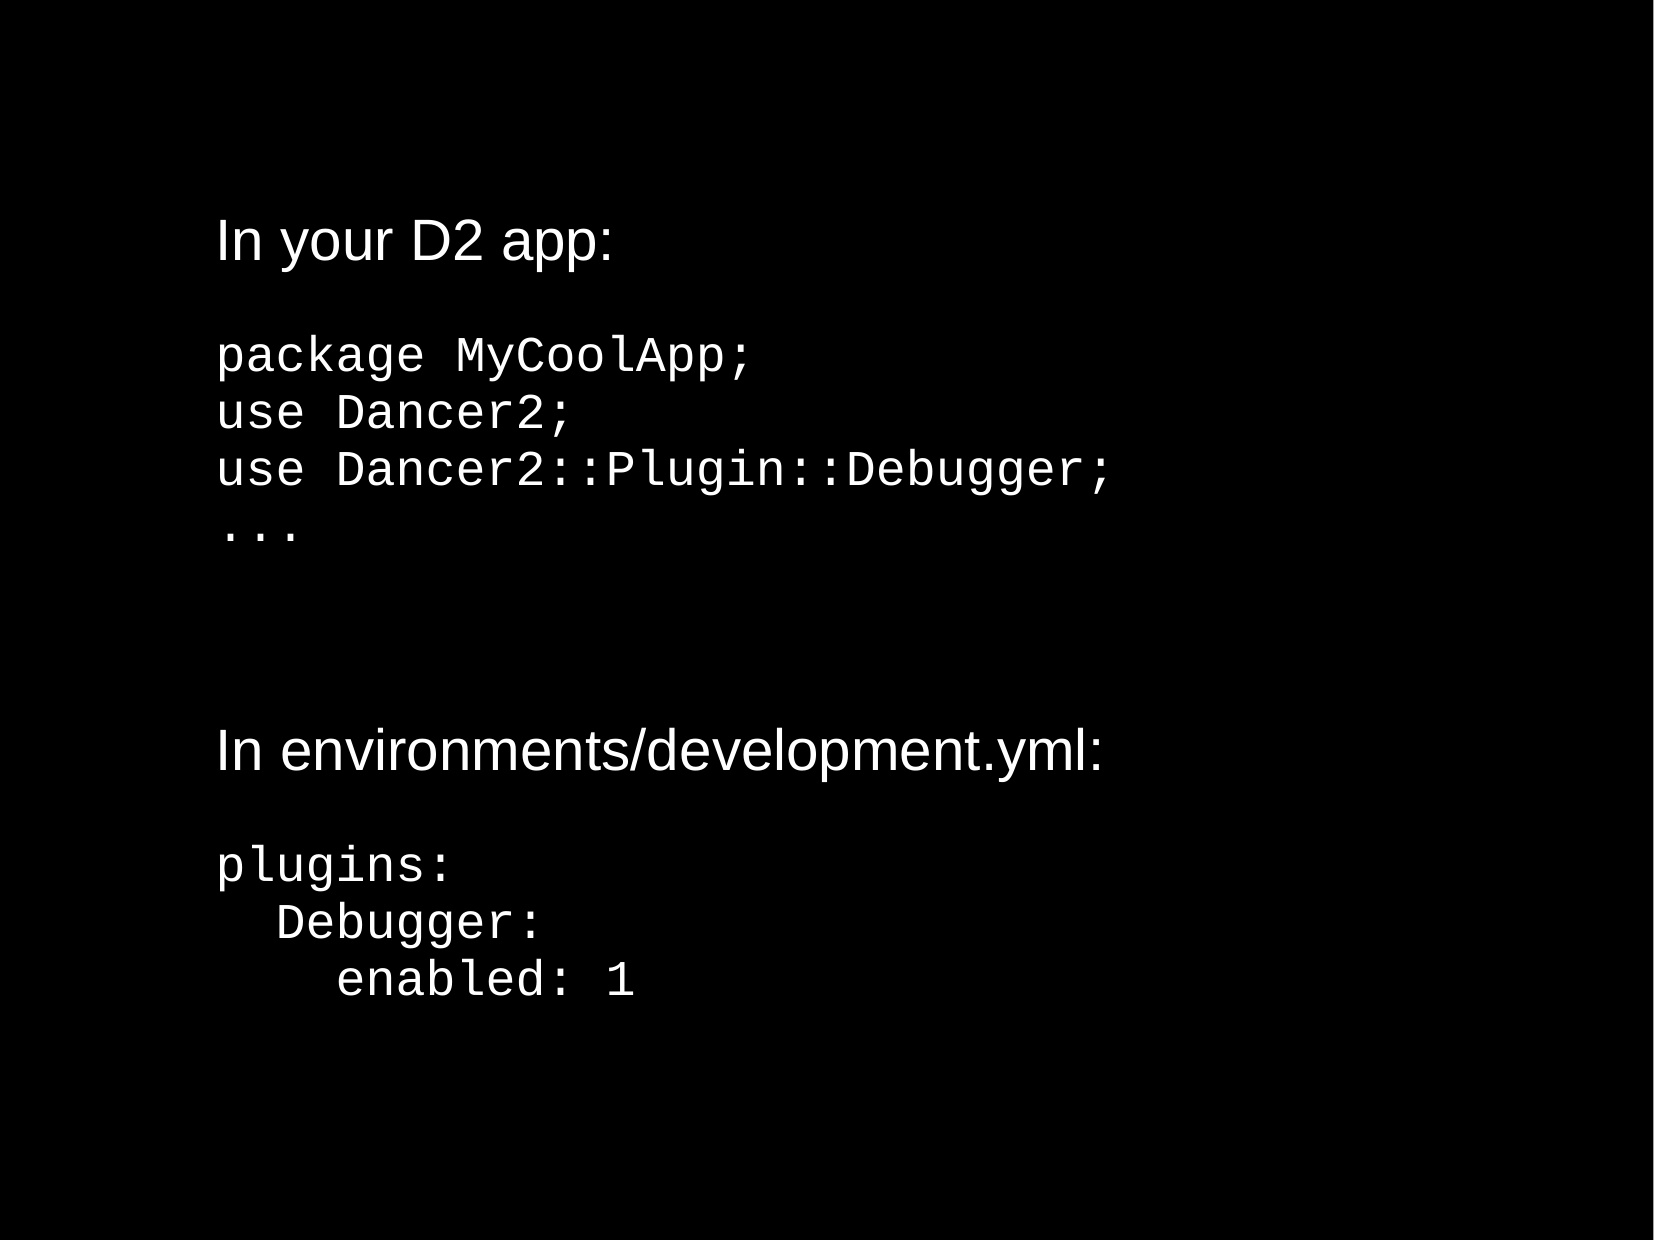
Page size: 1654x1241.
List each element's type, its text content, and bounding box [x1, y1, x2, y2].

text_box In your D2 app: package MyCoolApp; use Dancer2; use Dancer2::Plugin::Debugger; ... [200, 200, 1347, 614]
text_box In environments/development.yml: plugins: Debugger: enabled: 1 [200, 710, 1347, 1068]
